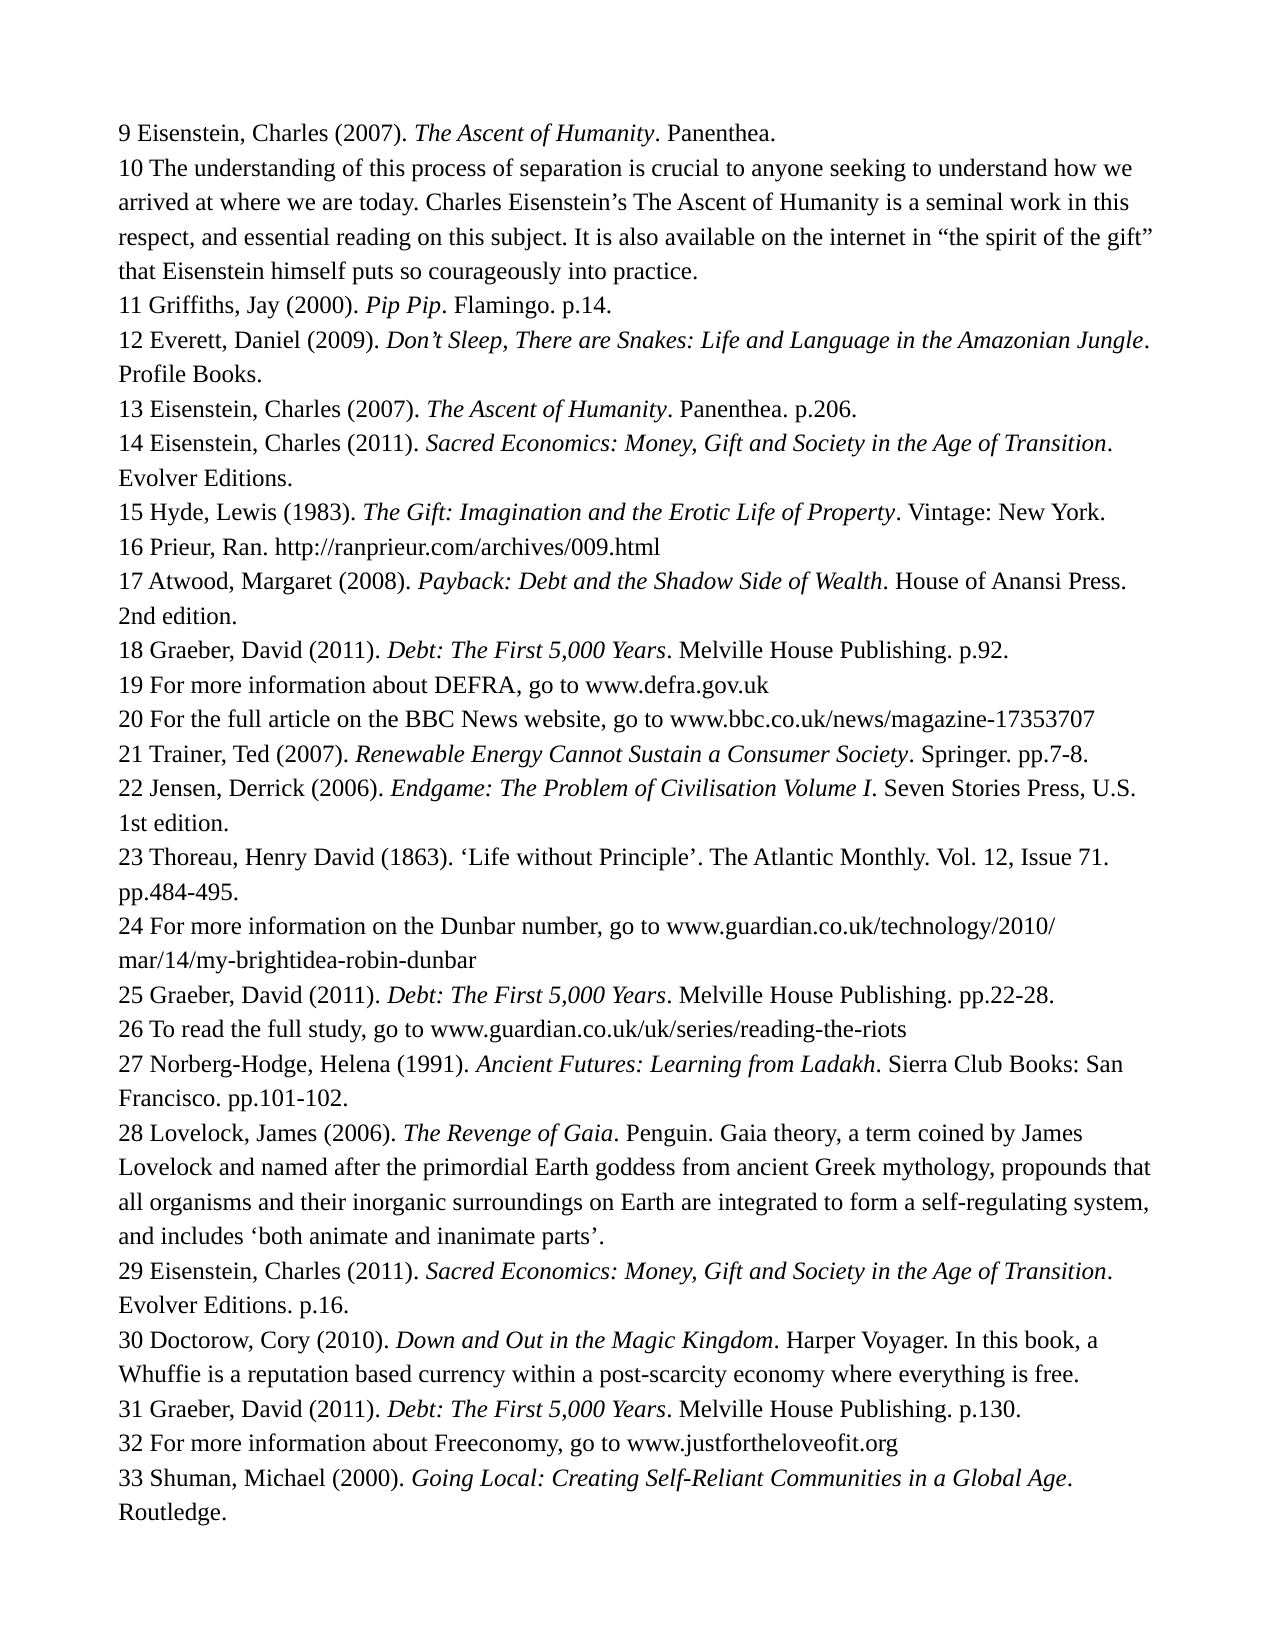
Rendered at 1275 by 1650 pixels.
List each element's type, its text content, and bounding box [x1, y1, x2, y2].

text 9 Eisenstein, Charles (2007). The Ascent of Humanity. Panenthea. 10 The understanding of this process of separation is crucial to anyone seeking to understand how we arrived at where we are today. Charles Eisenstein’s The Ascent of Humanity is a seminal work in this respect, and essential reading on this subject. It is also available on the internet in “the spirit of the gift” that Eisenstein himself puts so courageously into practice. 11 Griffiths, Jay (2000). Pip Pip. Flamingo. p.14. 12 Everett, Daniel (2009). Don’t Sleep, There are Snakes: Life and Language in the Amazonian Jungle. Profile Books. 13 Eisenstein, Charles (2007). The Ascent of Humanity. Panenthea. p.206. 14 Eisenstein, Charles (2011). Sacred Economics: Money, Gift and Society in the Age of Transition. Evolver Editions. 15 Hyde, Lewis (1983). The Gift: Imagination and the Erotic Life of Property. Vintage: New York. 16 Prieur, Ran. http://ranprieur.com/archives/009.html 17 Atwood, Margaret (2008). Payback: Debt and the Shadow Side of Wealth. House of Anansi Press. 2nd edition. 18 Graeber, David (2011). Debt: The First 5,000 Years. Melville House Publishing. p.92. 19 For more information about DEFRA, go to www.defra.gov.uk 20 For the full article on the BBC News website, go to www.bbc.co.uk/news/magazine-17353707 21 Trainer, Ted (2007). Renewable Energy Cannot Sustain a Consumer Society. Springer. pp.7-8. 22 Jensen, Derrick (2006). Endgame: The Problem of Civilisation Volume I. Seven Stories Press, U.S. 1st edition. 23 Thoreau, Henry David (1863). ‘Life without Principle’. The Atlantic Monthly. Vol. 12, Issue 71. pp.484-495. 24 For more information on the Dunbar number, go to www.guardian.co.uk/technology/2010/ mar/14/my-brightidea-robin-dunbar 25 Graeber, David (2011). Debt: The First 5,000 Years. Melville House Publishing. pp.22-28. 26 To read the full study, go to www.guardian.co.uk/uk/series/reading-the-riots 27 Norberg-Hodge, Helena (1991). Ancient Futures: Learning from Ladakh. Sierra Club Books: San Francisco. pp.101-102. 28 Lovelock, James (2006). The Revenge of Gaia. Penguin. Gaia theory, a term coined by James Lovelock and named after the primordial Earth goddess from ancient Greek mythology, propounds that all organisms and their inorganic surroundings on Earth are integrated to form a self-regulating system, and includes ‘both animate and inanimate parts’. 29 Eisenstein, Charles (2011). Sacred Economics: Money, Gift and Society in the Age of Transition. Evolver Editions. p.16. 30 Doctorow, Cory (2010). Down and Out in the Magic Kingdom. Harper Voyager. In this book, a Whuffie is a reputation based currency within a post-scarcity economy where everything is free. 31 Graeber, David (2011). Debt: The First 5,000 Years. Melville House Publishing. p.130. 32 For more information about Freeconomy, go to www.justfortheloveofit.org 33 Shuman, Michael (2000). Going Local: Creating Self-Reliant Communities in a Global Age. Routledge. [118, 118, 1157, 1526]
